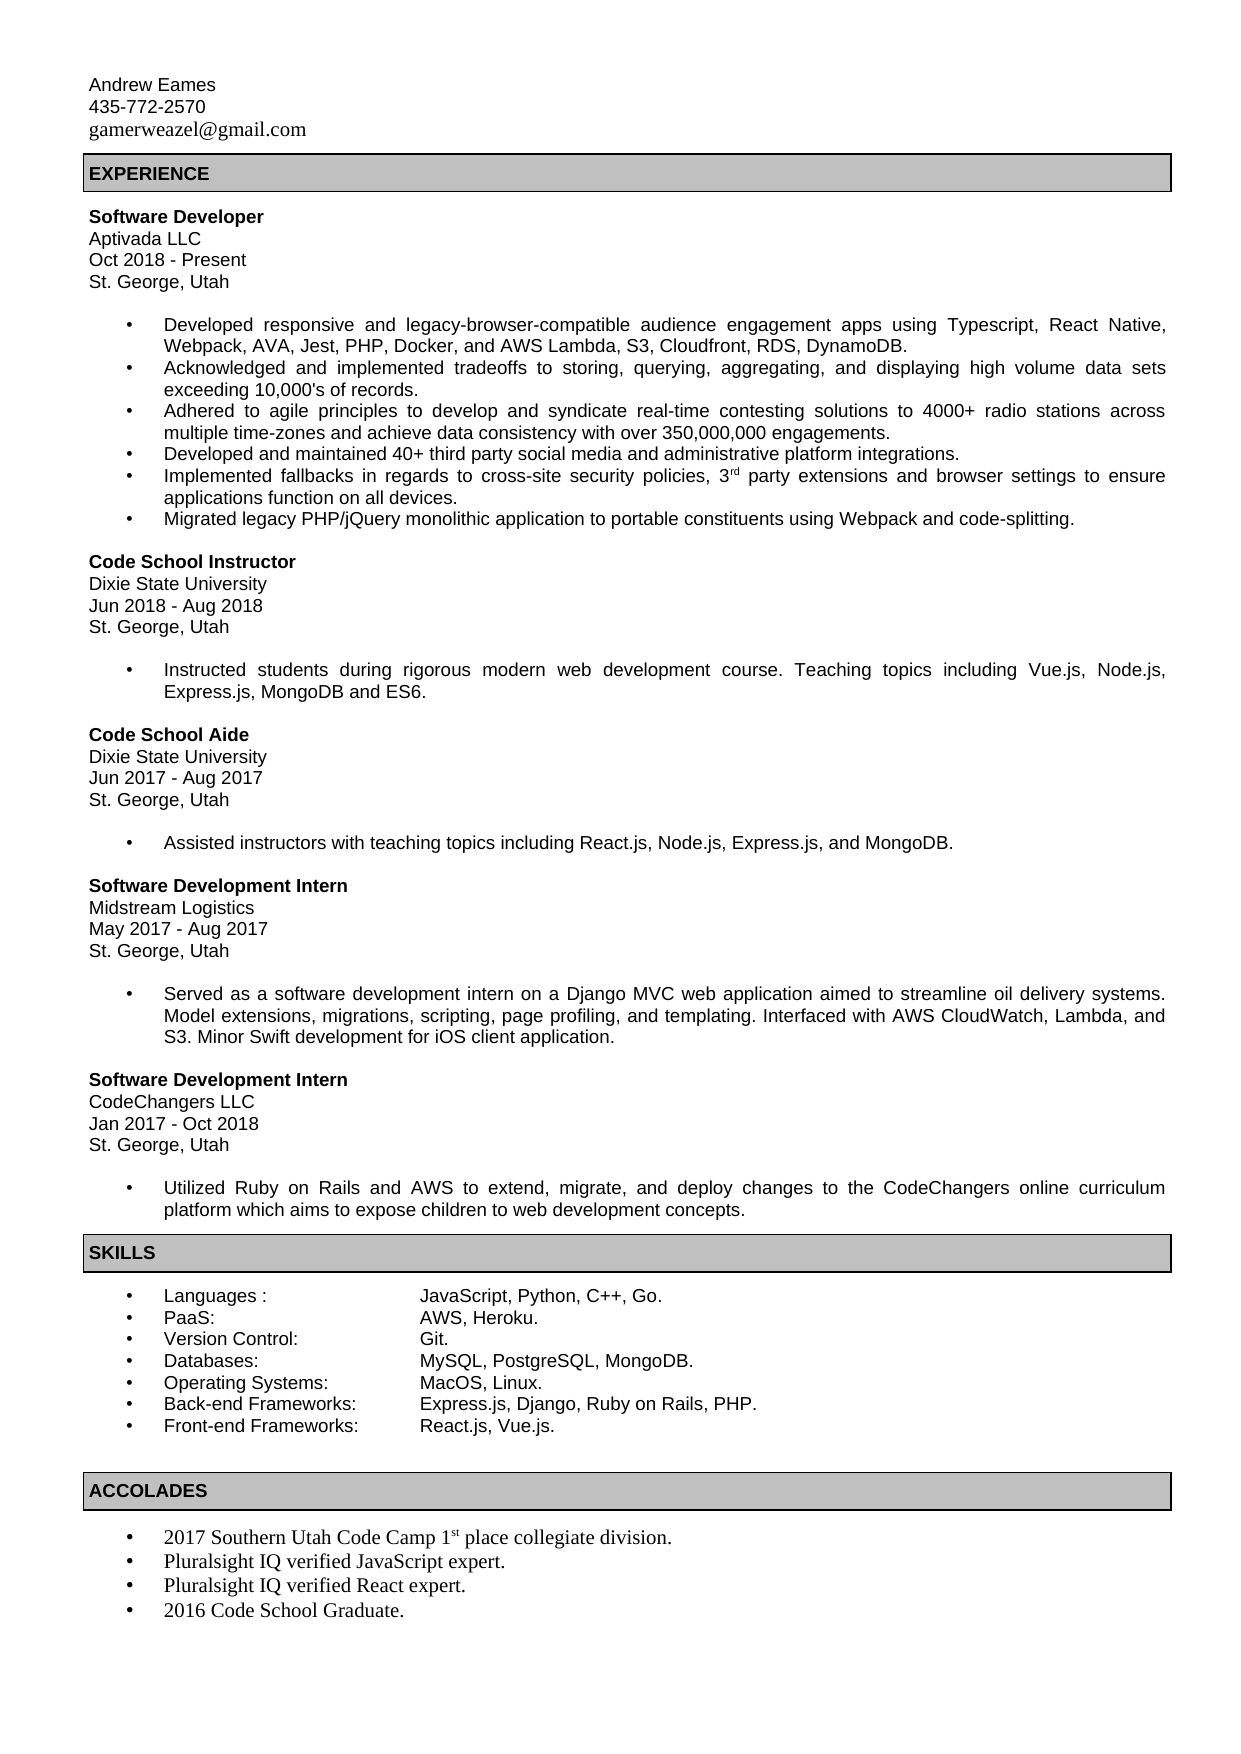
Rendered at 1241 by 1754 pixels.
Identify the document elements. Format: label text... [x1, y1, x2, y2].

text Software Development Intern [89, 1069, 1167, 1091]
text Aptivada LLC [89, 227, 1167, 249]
list Served as a software development intern on a Django MVC web application aimed to streamline oil delivery systems. Model extensions, migrations, scripting, page profiling, and templating. Interfaced with AWS CloudWatch, Lambda, and S3. Minor Swift development for iOS client application. [126, 983, 1167, 1048]
list Operating Systems: MacOS, Linux. [126, 1372, 1167, 1393]
text Software Developer [89, 206, 1167, 227]
text 435-772-2570 [89, 95, 1167, 117]
list Acknowledged and implemented tradeoffs to storing, querying, aggregating, and displaying high volume data sets exceeding 10,000's of records. [126, 357, 1167, 400]
text Andrew Eames [89, 74, 1167, 95]
text St. George, Utah [89, 616, 1167, 638]
list Pluralsight IQ verified JavaScript expert. [126, 1549, 1167, 1573]
list Migrated legacy PHP/jQuery monolithic application to portable constituents using Webpack and code-splitting. [126, 508, 1167, 530]
text Dixie State University [89, 746, 1167, 767]
list Utilized Ruby on Rails and AWS to extend, migrate, and deploy changes to the CodeChangers online curriculum platform which aims to expose children to web development concepts. [126, 1177, 1167, 1220]
list 2016 Code School Graduate. [126, 1597, 1167, 1622]
text Jan 2017 - Oct 2018 [89, 1112, 1167, 1134]
text Jun 2017 - Aug 2017 [89, 767, 1167, 789]
list Developed and maintained 40+ third party social media and administrative platform integrations. [126, 443, 1167, 465]
text Code School Instructor [89, 551, 1167, 573]
list Pluralsight IQ verified React expert. [126, 1573, 1167, 1597]
list 2017 Southern Utah Code Camp 1st place collegiate division. [126, 1525, 1167, 1549]
list Back-end Frameworks: Express.js, Django, Ruby on Rails, PHP. [126, 1393, 1167, 1415]
list Databases: MySQL, PostgreSQL, MongoDB. [126, 1350, 1167, 1372]
text gamerweazel@gmail.com [89, 117, 1167, 141]
list Assisted instructors with teaching topics including React.js, Node.js, Express.js, and MongoDB. [126, 832, 1167, 853]
list Adhered to agile principles to develop and syndicate real-time contesting solutions to 4000+ radio stations across multiple time-zones and achieve data consistency with over 350,000,000 engagements. [126, 400, 1167, 443]
text CodeChangers LLC [89, 1091, 1167, 1112]
text Software Development Intern [89, 875, 1167, 897]
list Developed responsive and legacy-browser-compatible audience engagement apps using Typescript, React Native, Webpack, AVA, Jest, PHP, Docker, and AWS Lambda, S3, Cloudfront, RDS, DynamoDB. [126, 313, 1167, 357]
list Version Control: Git. [126, 1328, 1167, 1350]
text St. George, Utah [89, 940, 1167, 961]
text St. George, Utah [89, 270, 1167, 292]
text Midstream Logistics [89, 897, 1167, 918]
list Implemented fallbacks in regards to cross-site security policies, 3rd party extensions and browser settings to ensure applications function on all devices. [126, 465, 1167, 508]
text Jun 2018 - Aug 2018 [89, 594, 1167, 616]
text St. George, Utah [89, 1134, 1167, 1155]
text Dixie State University [89, 573, 1167, 594]
list PaaS: AWS, Heroku. [126, 1307, 1167, 1328]
text Code School Aide [89, 724, 1167, 746]
list Languages : JavaScript, Python, C++, Go. [126, 1285, 1167, 1307]
list Instructed students during rigorous modern web development course. Teaching topics including Vue.js, Node.js, Express.js, MongoDB and ES6. [126, 659, 1167, 702]
text May 2017 - Aug 2017 [89, 918, 1167, 940]
text Oct 2018 - Present [89, 249, 1167, 270]
text St. George, Utah [89, 789, 1167, 810]
list Front-end Frameworks: React.js, Vue.js. [126, 1415, 1167, 1437]
